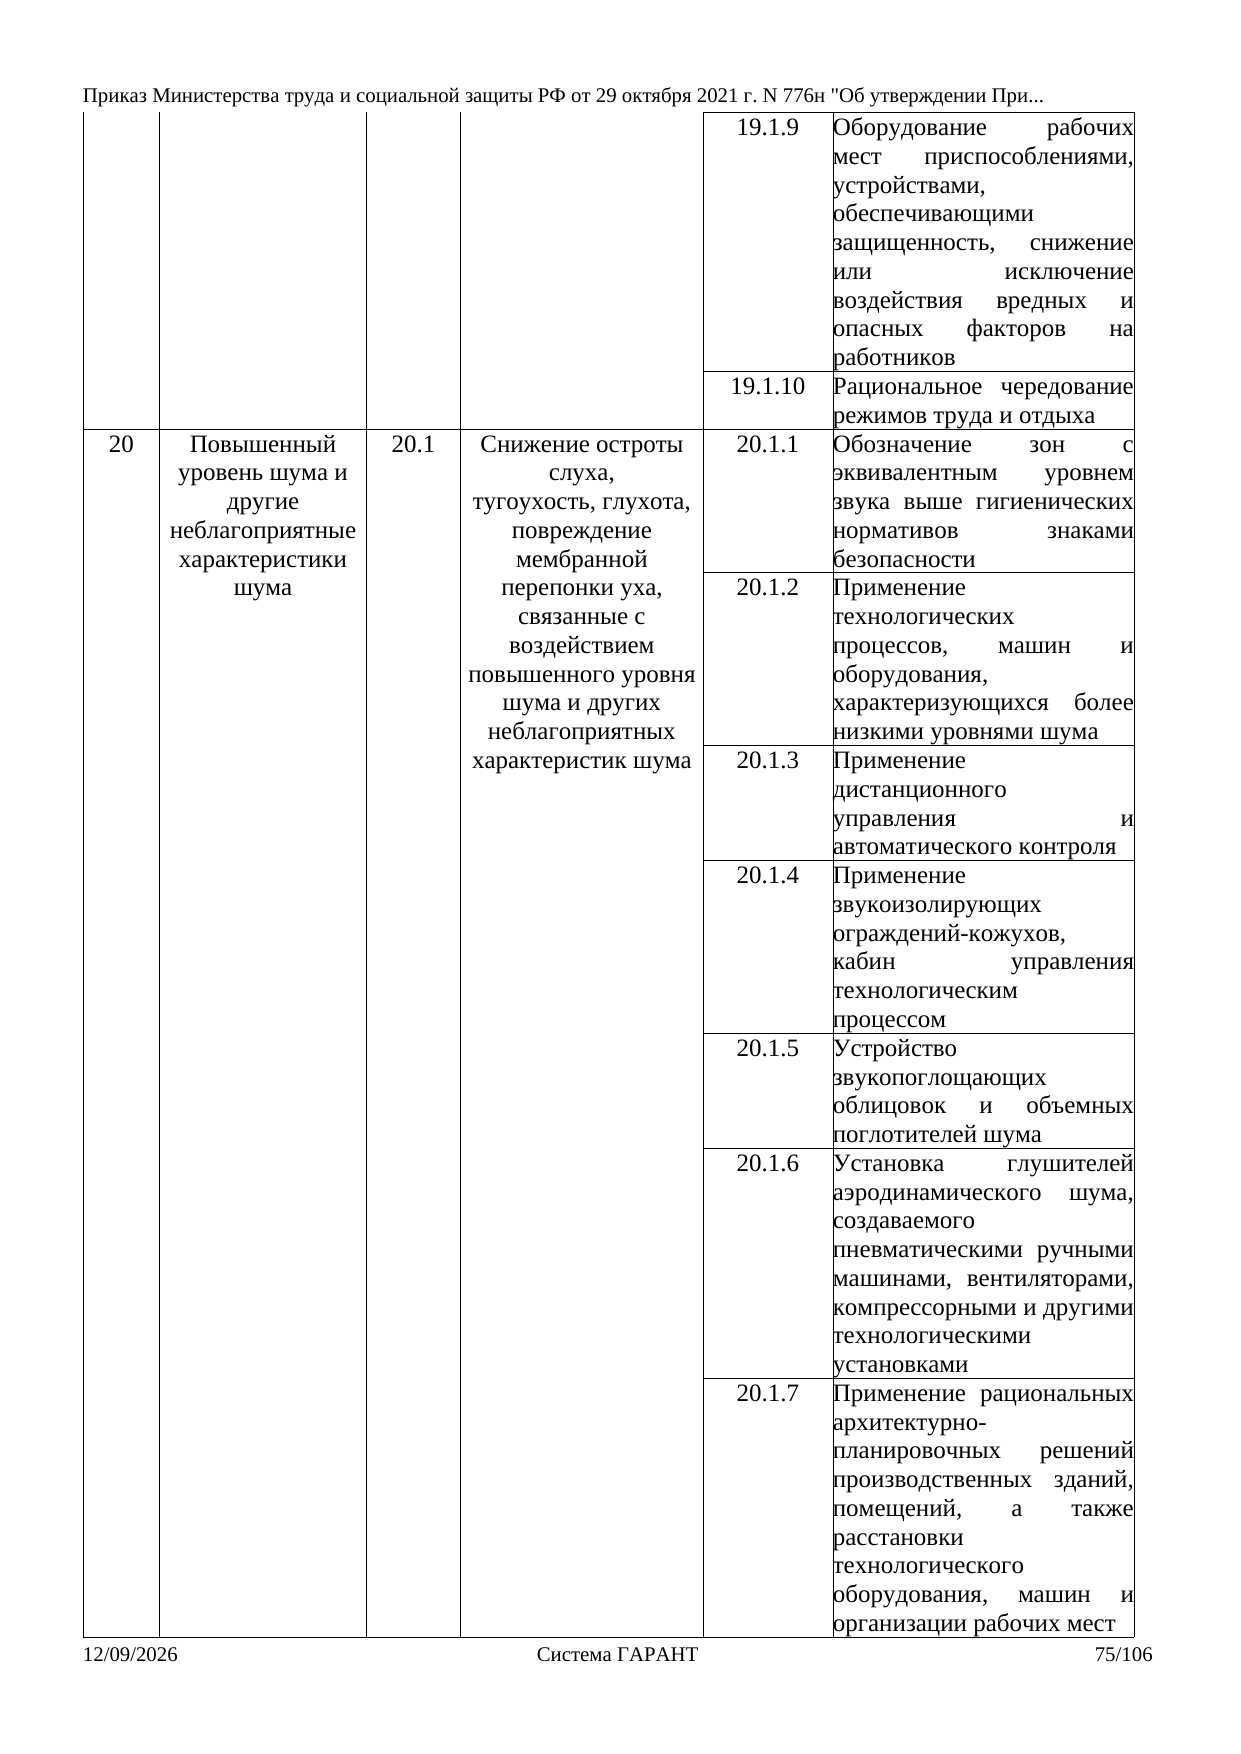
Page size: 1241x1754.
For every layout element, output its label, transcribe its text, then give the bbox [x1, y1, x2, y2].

table_cell Применение технологических процессов, машин и оборудования, характеризующихся более низкими уровнями шума [834, 573, 1134, 745]
table_cell 19.1.9 [704, 113, 833, 371]
table_cell [367, 112, 460, 429]
table_cell Обозначение зон с эквивалентным уровнем звука выше гигиенических нормативов знаками безопасности [834, 430, 1134, 572]
table_cell Устройство звукопоглощающих облицовок и объемных поглотителей шума [834, 1034, 1134, 1148]
table_cell [160, 112, 366, 429]
table_cell Снижение остроты слуха, тугоухость, глухота, повреждение мембранной перепонки уха, связанные с воздействием повышенного уровня шума и других неблагоприятных характеристик шума [461, 430, 703, 1637]
table_cell Рациональное чередование режимов труда и отдыха [834, 372, 1134, 429]
table_cell [84, 112, 159, 429]
table_cell 20.1.6 [704, 1149, 833, 1378]
table_cell Повышенный уровень шума и другие неблагоприятные характеристики шума [160, 430, 366, 1637]
table_cell Оборудование рабочих мест приспособлениями, устройствами, обеспечивающими защищенность, снижение или исключение воздействия вредных и опасных факторов на работников [834, 113, 1134, 371]
table_cell Применение рациональных архитектурно-планировочных решений производственных зданий, помещений, а также расстановки технологического оборудования, машин и организации рабочих мест [834, 1379, 1134, 1637]
table_cell 20.1 [367, 430, 460, 1637]
table_cell 20.1.1 [704, 430, 833, 572]
table_cell 19.1.10 [704, 372, 833, 429]
table_cell 20.1.5 [704, 1034, 833, 1148]
table_cell 20 [84, 430, 159, 1637]
table_cell Применение дистанционного управления и автоматического контроля [834, 746, 1134, 860]
table_cell Применение звукоизолирующих ограждений-кожухов, кабин управления технологическим процессом [834, 861, 1134, 1033]
table_cell [461, 112, 703, 429]
table_cell 20.1.2 [704, 573, 833, 745]
table_cell Установка глушителей аэродинамического шума, создаваемого пневматическими ручными машинами, вентиляторами, компрессорными и другими технологическими установками [834, 1149, 1134, 1378]
table_cell 20.1.4 [704, 861, 833, 1033]
table_cell 20.1.7 [704, 1379, 833, 1637]
table_cell 20.1.3 [704, 746, 833, 860]
